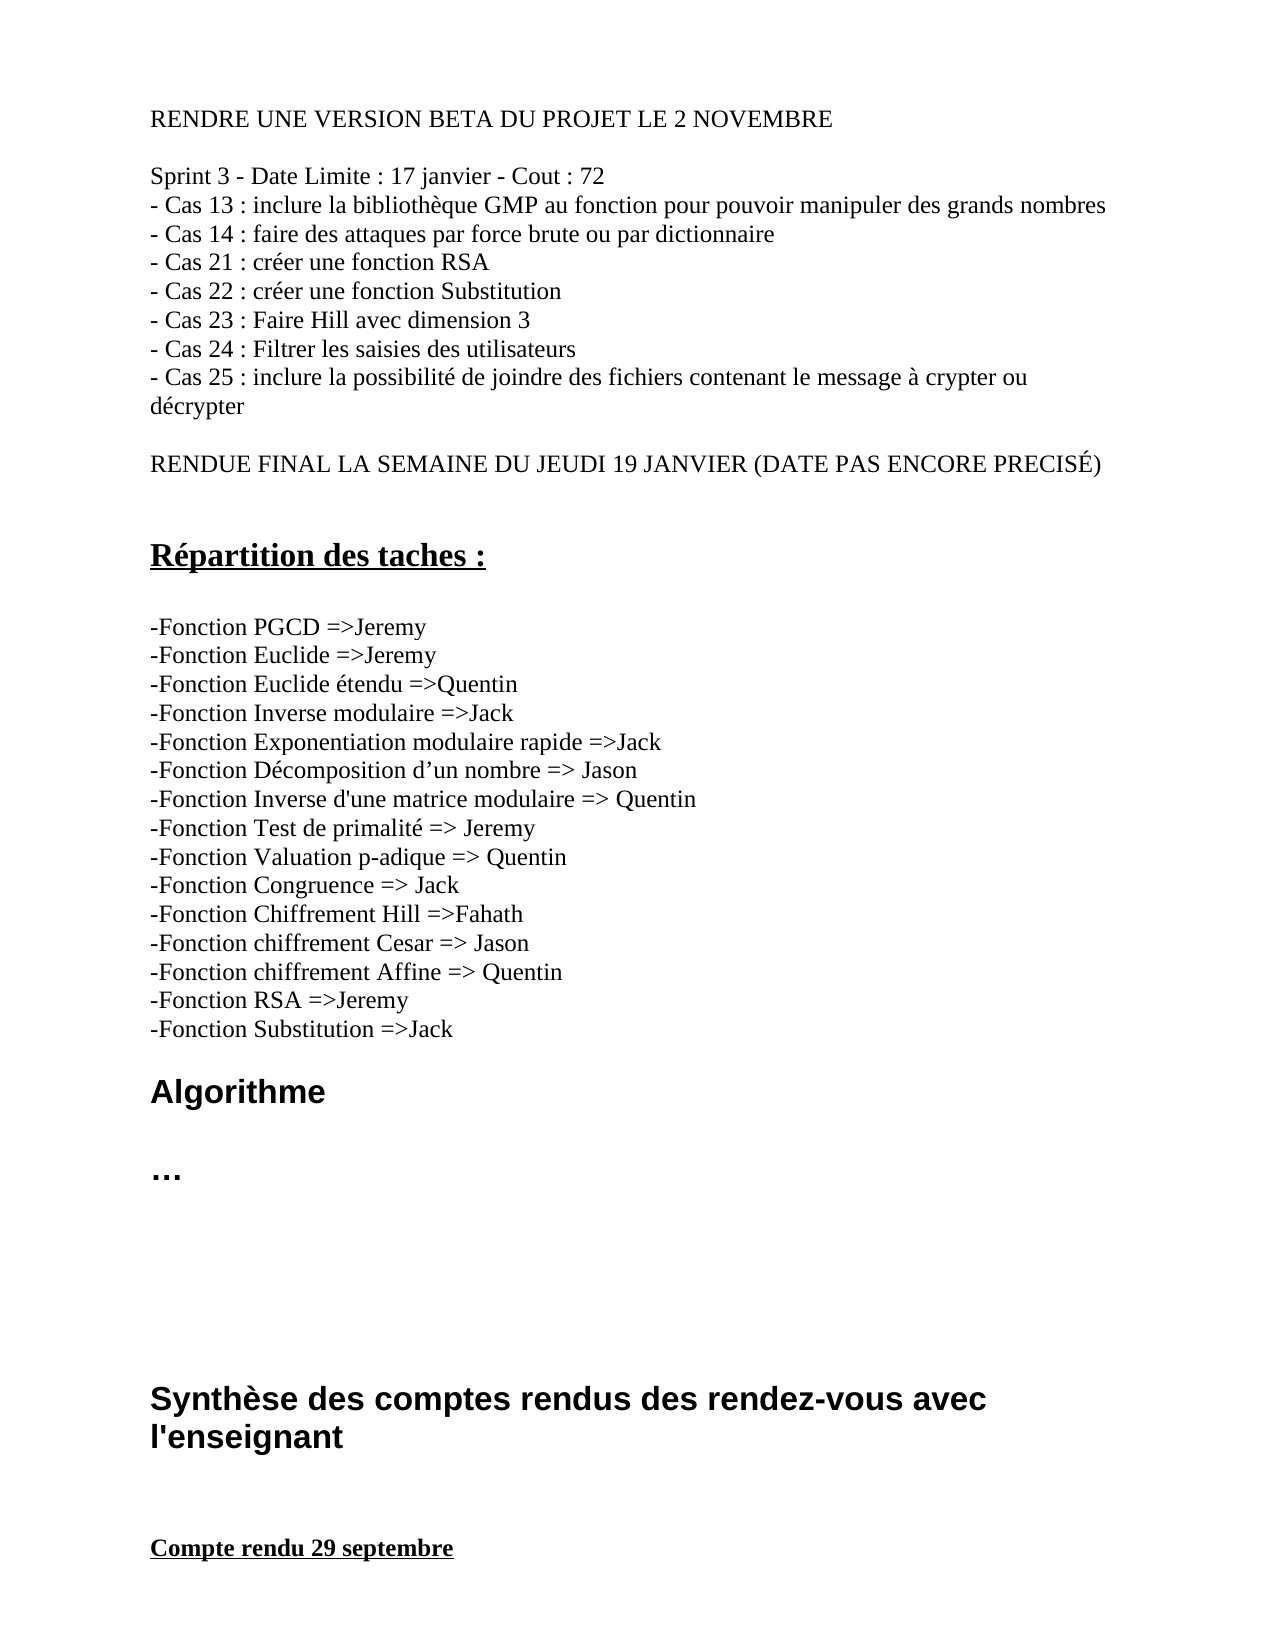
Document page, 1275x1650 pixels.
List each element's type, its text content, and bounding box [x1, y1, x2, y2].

text Synthèse des comptes rendus des rendez-vous avec l'enseignant [150, 1379, 1125, 1456]
text -Fonction chiffrement Affine => Quentin [150, 957, 1125, 985]
text -Fonction Décomposition d’un nombre => Jason [150, 755, 1125, 784]
text -Fonction Euclide =>Jeremy [150, 640, 1125, 669]
text -Fonction Valuation p-adique => Quentin [150, 842, 1125, 870]
text RENDRE UNE VERSION BETA DU PROJET LE 2 NOVEMBRE [150, 104, 1125, 132]
text - Cas 22 : créer une fonction Substitution [150, 276, 1125, 305]
text - Cas 21 : créer une fonction RSA [150, 247, 1125, 276]
text -Fonction Inverse modulaire =>Jack [150, 698, 1125, 727]
text - Cas 14 : faire des attaques par force brute ou par dictionnaire [150, 219, 1125, 247]
text Répartition des taches : [150, 535, 1125, 573]
text Compte rendu 29 septembre [150, 1533, 1125, 1562]
text -Fonction Chiffrement Hill =>Fahath [150, 899, 1125, 928]
text - Cas 13 : inclure la bibliothèque GMP au fonction pour pouvoir manipuler des grands nombres [150, 190, 1125, 219]
text -Fonction PGCD =>Jeremy [150, 612, 1125, 640]
text -Fonction chiffrement Cesar => Jason [150, 928, 1125, 957]
text -Fonction Inverse d'une matrice modulaire => Quentin [150, 784, 1125, 813]
text -Fonction Test de primalité => Jeremy [150, 813, 1125, 842]
text Sprint 3 - Date Limite : 17 janvier - Cout : 72 [150, 161, 1125, 190]
text - Cas 24 : Filtrer les saisies des utilisateurs [150, 334, 1125, 362]
text RENDUE FINAL LA SEMAINE DU JEUDI 19 JANVIER (DATE PAS ENCORE PRECISÉ) [150, 449, 1125, 477]
text -Fonction Euclide étendu =>Quentin [150, 669, 1125, 698]
text … [150, 1148, 1125, 1187]
text Algorithme [150, 1072, 1125, 1110]
text -Fonction Substitution =>Jack [150, 1014, 1125, 1043]
text -Fonction Congruence => Jack [150, 870, 1125, 899]
text -Fonction Exponentiation modulaire rapide =>Jack [150, 727, 1125, 755]
text - Cas 25 : inclure la possibilité de joindre des fichiers contenant le message à crypter ou décrypter [150, 362, 1125, 420]
text - Cas 23 : Faire Hill avec dimension 3 [150, 305, 1125, 334]
text -Fonction RSA =>Jeremy [150, 985, 1125, 1014]
